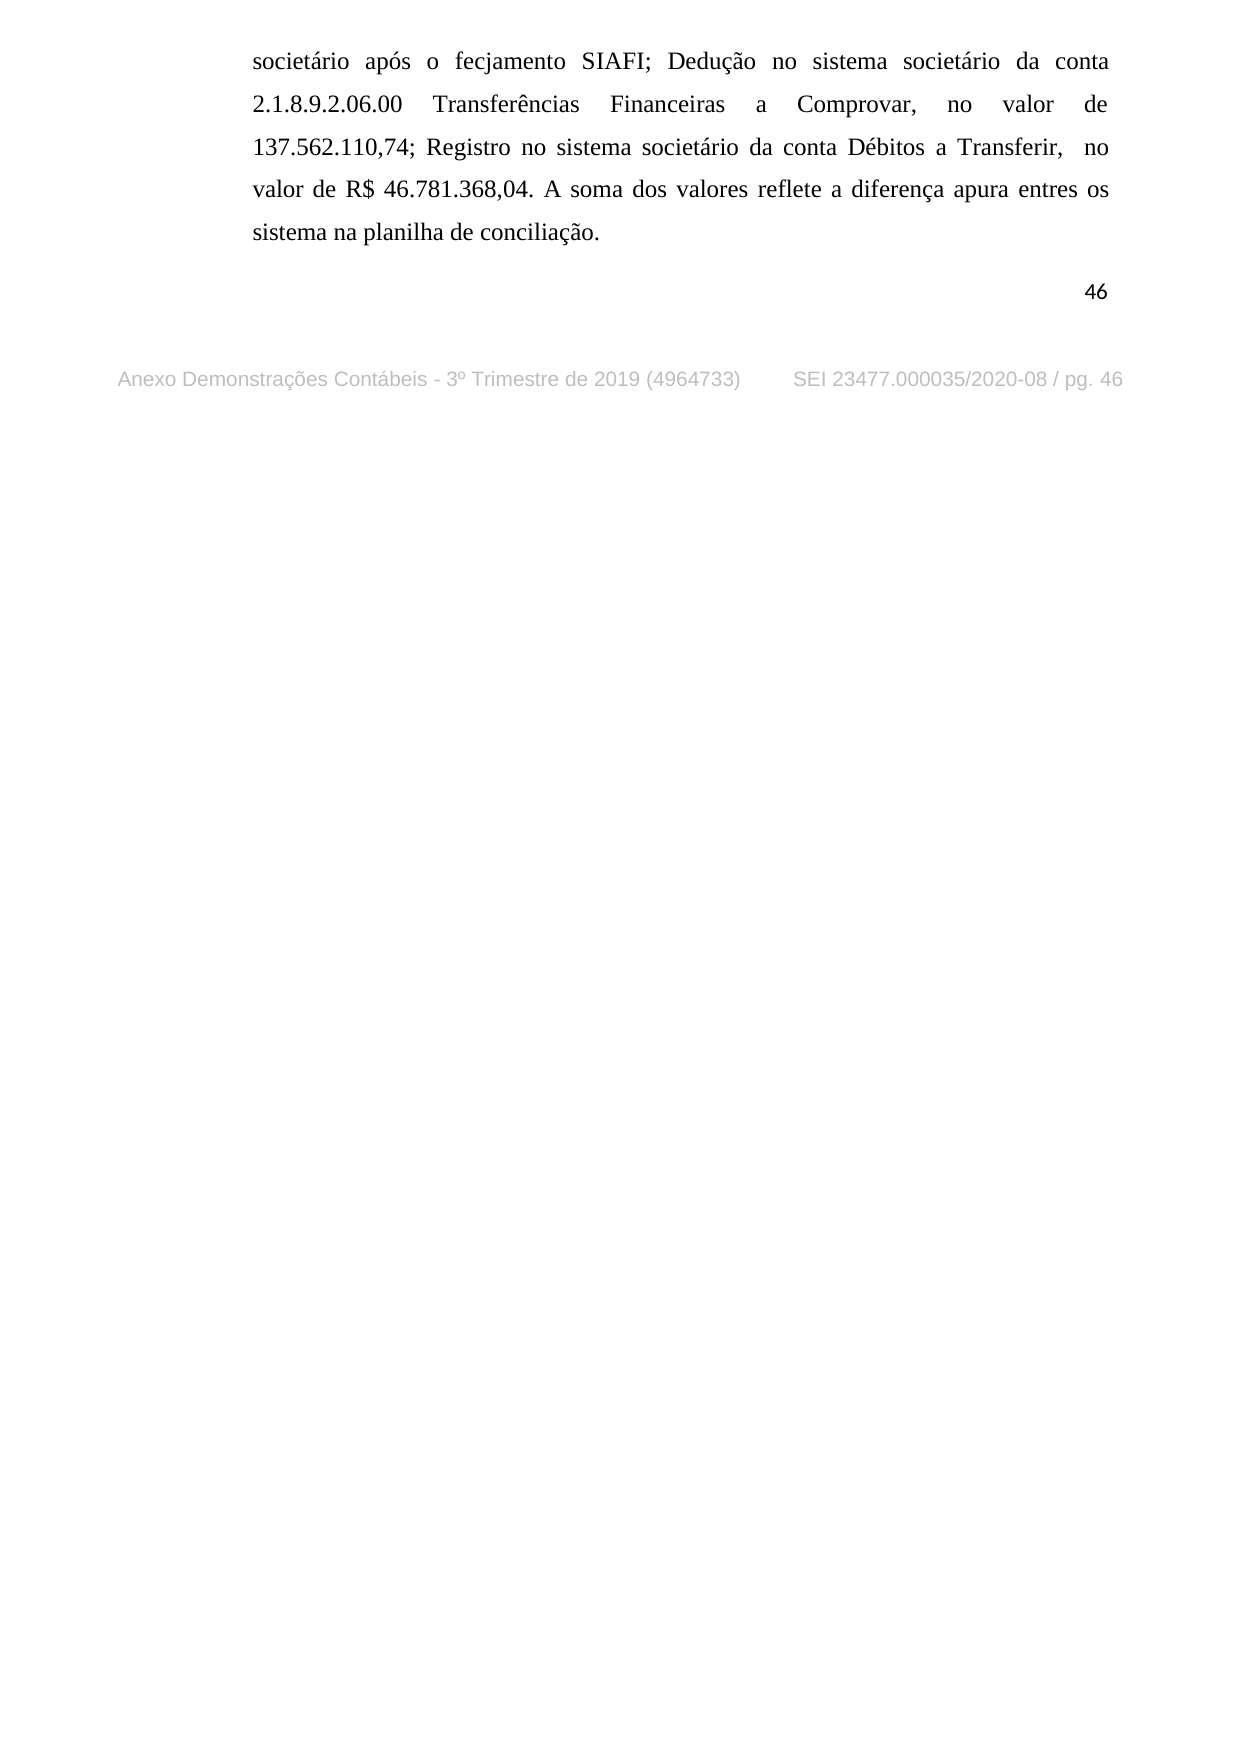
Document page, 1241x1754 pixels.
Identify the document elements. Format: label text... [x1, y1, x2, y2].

text societário após o fecjamento SIAFI; Dedução no sistema societário da conta 2.1.8.9.2.06.00 Transferências Financeiras a Comprovar, no valor de 137.562.110,74; Registro no sistema societário da conta Débitos a Transferir, no valor de R$ 46.781.368,04. A soma dos valores reflete a diferença apura entres os sistema na planilha de conciliação. [252, 46, 1110, 246]
text 46 [1084, 277, 1154, 305]
text Anexo Demonstrações Contábeis - 3º Trimestre de 2019 (4964733) SEI 23477.000035/2020-08 / pg. 46 [117, 367, 1154, 391]
